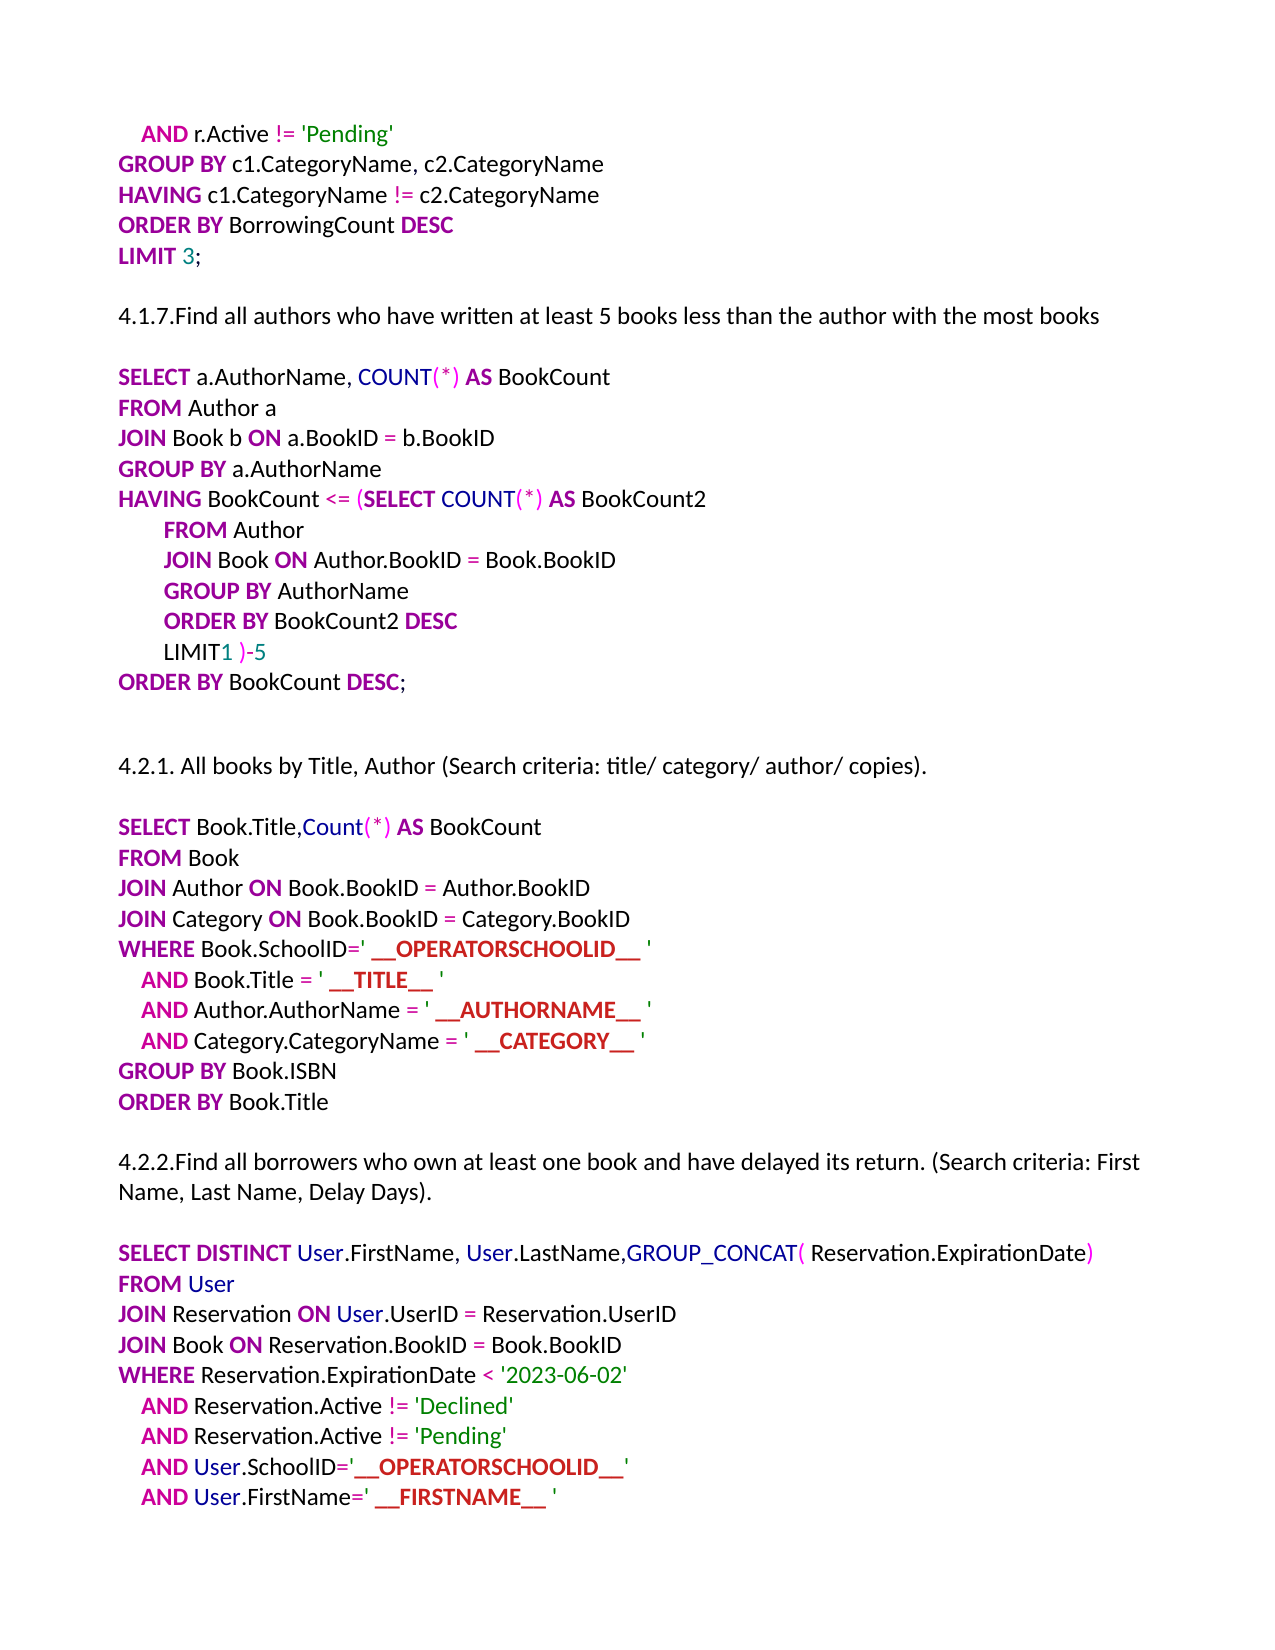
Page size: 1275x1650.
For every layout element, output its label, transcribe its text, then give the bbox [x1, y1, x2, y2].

text SELECT Book.Title,Count(*) AS BookCount [118, 811, 1157, 842]
text WHERE Book.SchoolID=' __OPERATORSCHOOLID__ ' [118, 933, 1157, 964]
text FROM Book [118, 842, 1157, 872]
text LIMIT1 )-5 [118, 636, 1157, 666]
text GROUP BY Book.ISBN [118, 1055, 1157, 1086]
text LIMIT 3; [118, 240, 1157, 271]
text AND Reservation.Active != 'Declined' [118, 1390, 1157, 1421]
text AND r.Active != 'Pending' [118, 118, 1157, 149]
text GROUP BY c1.CategoryName, c2.CategoryName [118, 149, 1157, 179]
text HAVING c1.CategoryName != c2.CategoryName [118, 179, 1157, 210]
text FROM Author [118, 514, 1157, 544]
text ORDER BY BorrowingCount DESC [118, 210, 1157, 240]
text AND User.SchoolID='__OPERATORSCHOOLID__' [118, 1451, 1157, 1482]
text AND User.FirstName=' __FIRSTNAME__ ' [118, 1482, 1157, 1512]
text AND Reservation.Active != 'Pending' [118, 1421, 1157, 1451]
text SELECT DISTINCT User.FirstName, User.LastName,GROUP_CONCAT( Reservation.ExpirationDate) [118, 1237, 1157, 1268]
text FROM User [118, 1268, 1157, 1298]
text 4.2.2.Find all borrowers who own at least one book and have delayed its return. (Search criteria: First Name, Last Name, Delay Days). [118, 1146, 1157, 1207]
text AND Author.AuthorName = ' __AUTHORNAME__ ' [118, 994, 1157, 1025]
text SELECT a.AuthorName, COUNT(*) AS BookCount [118, 361, 1157, 392]
text 4.1.7.Find all authors who have written at least 5 books less than the author with the most books [118, 300, 1157, 331]
text HAVING BookCount <= (SELECT COUNT(*) AS BookCount2 [118, 483, 1157, 514]
text GROUP BY AuthorName [118, 575, 1157, 605]
text GROUP BY a.AuthorName [118, 453, 1157, 483]
text JOIN Book ON Reservation.BookID = Book.BookID [118, 1329, 1157, 1359]
text WHERE Reservation.ExpirationDate < '2023-06-02' [118, 1359, 1157, 1390]
text AND Category.CategoryName = ' __CATEGORY__ ' [118, 1025, 1157, 1055]
text AND Book.Title = ' __TITLE__ ' [118, 964, 1157, 994]
text JOIN Book b ON a.BookID = b.BookID [118, 422, 1157, 453]
text 4.2.1. All books by Title, Author (Search criteria: title/ category/ author/ copies). [118, 750, 1157, 781]
text JOIN Category ON Book.BookID = Category.BookID [118, 903, 1157, 933]
text ORDER BY Book.Title [118, 1086, 1157, 1116]
text JOIN Reservation ON User.UserID = Reservation.UserID [118, 1298, 1157, 1329]
text JOIN Book ON Author.BookID = Book.BookID [118, 544, 1157, 575]
text ORDER BY BookCount2 DESC [118, 605, 1157, 636]
text ORDER BY BookCount DESC; [118, 666, 1157, 697]
text JOIN Author ON Book.BookID = Author.BookID [118, 872, 1157, 903]
text FROM Author a [118, 392, 1157, 422]
